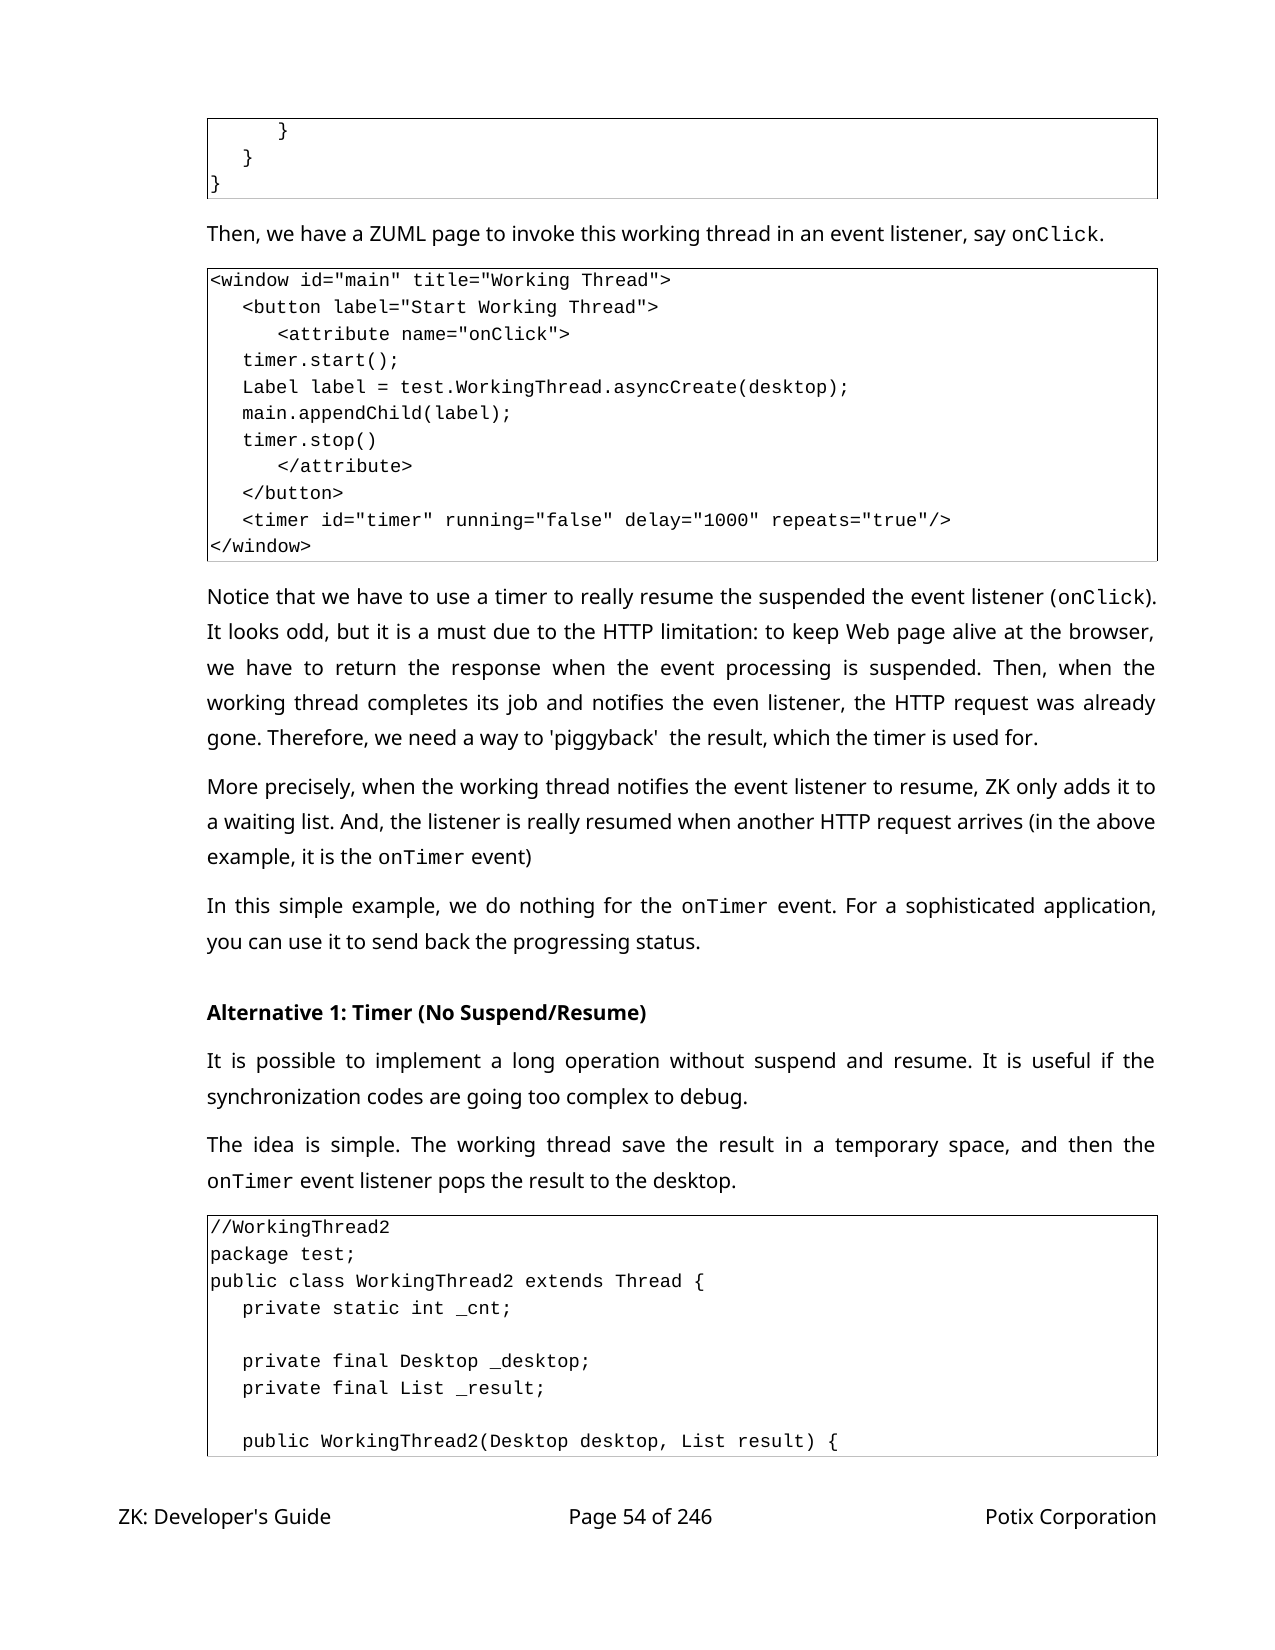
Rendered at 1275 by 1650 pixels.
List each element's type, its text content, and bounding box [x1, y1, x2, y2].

text Then, we have a ZUML page to invoke this working thread in an event listener, say onClick. [207, 219, 1157, 248]
text In this simple example, we do nothing for the onTimer event. For a sophisticated application, you can use it to send back the progressing status. [207, 891, 1157, 955]
text //WorkingThread2 [208, 1216, 1157, 1239]
text public class WorkingThread2 extends Thread { private static int _cnt; private final Desktop _desktop; private final List _result; public WorkingThread2(Desktop desktop, List result) { [208, 1269, 1157, 1456]
subtitle Alternative 1: Timer (No Suspend/Resume) [207, 998, 1157, 1026]
text More precisely, when the working thread notifies the event listener to resume, ZK only adds it to a waiting list. And, the listener is really resumed when another HTTP request arrives (in the above example, it is the onTimer event) [207, 772, 1157, 871]
text package test; [208, 1242, 1157, 1266]
text Notice that we have to use a timer to really resume the suspended the event listener (onClick). It looks odd, but it is a must due to the HTTP limitation: to keep Web page alive at the browser, we have to return the response when the event processing is suspended. Then, when the working thread completes its job and notifies the even listener, the HTTP request was already gone. Therefore, we need a way to 'piggyback' the result, which the timer is used for. [207, 582, 1157, 751]
text The idea is simple. The working thread save the result in a temporary space, and then the onTimer event listener pops the result to the desktop. [207, 1131, 1157, 1194]
text It is possible to implement a long operation without suspend and resume. It is useful if the synchronization codes are going too complex to debug. [207, 1047, 1157, 1110]
text } } } [208, 119, 1157, 198]
text <window id="main" title="Working Thread"> <button label="Start Working Thread"> <attribute name="onClick"> timer.start(); Label label = test.WorkingThread.asyncCreate(desktop); main.appendChild(label); timer.stop() </attribute> </button> <timer id="timer" running="false" delay="1000" repeats="true"/> </window> [208, 269, 1157, 561]
